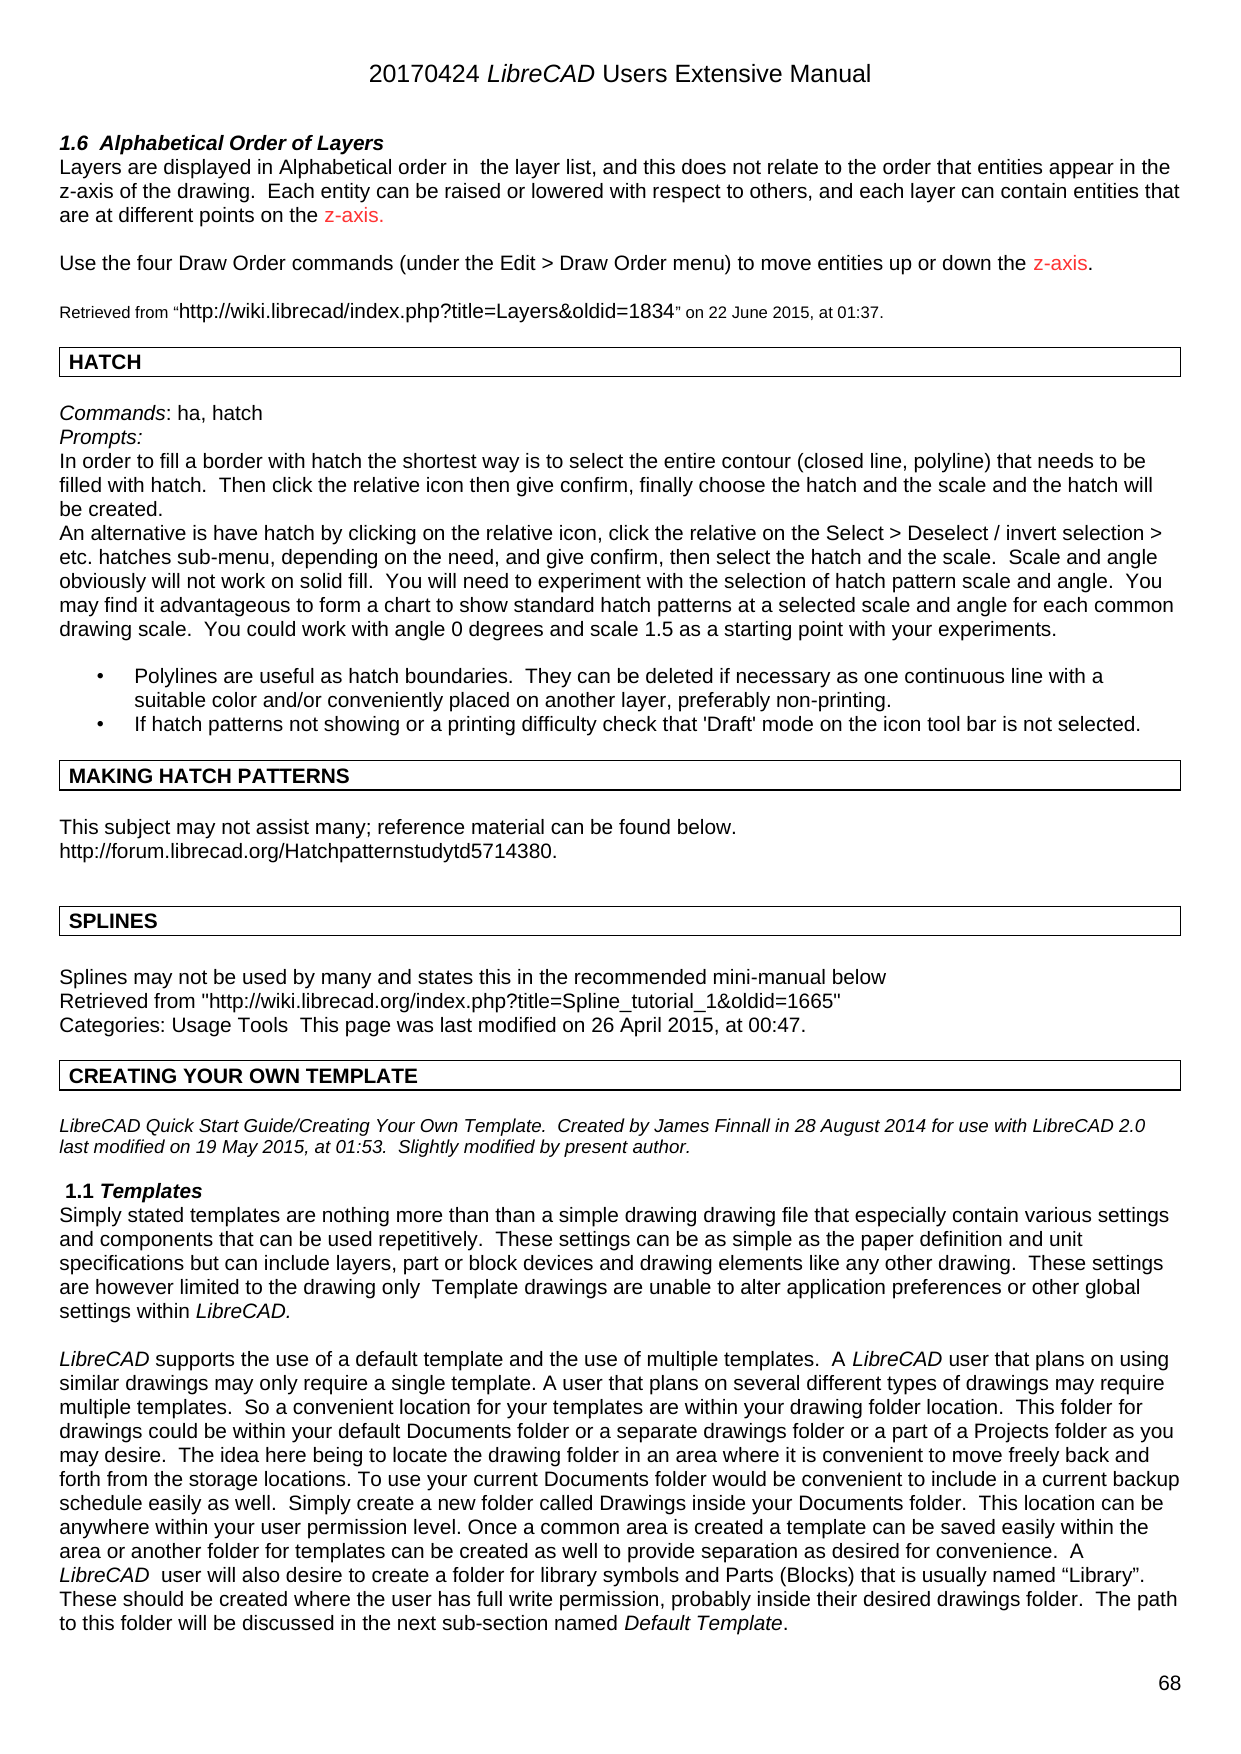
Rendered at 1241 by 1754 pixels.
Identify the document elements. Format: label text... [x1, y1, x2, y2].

text Use the four Draw Order commands (under the Edit > Draw Order menu) to move entities up or down the z-axis. [59, 251, 1181, 275]
text This subject may not assist many; reference material can be found below. [59, 814, 1181, 838]
text Retrieved from "http://wiki.librecad.org/index.php?title=Spline_tutorial_1&oldid=1665" [59, 988, 1181, 1012]
subtitle HATCH [60, 348, 1180, 376]
text In order to fill a border with hatch the shortest way is to select the entire contour (closed line, polyline) that needs to be filled with hatch. Then click the relative icon then give confirm, finally choose the hatch and the scale and the hatch will be created. [59, 449, 1181, 521]
text LibreCAD Quick Start Guide/Creating Your Own Template. Created by James Finnall in 28 August 2014 for use with LibreCAD 2.0 last modified on 19 May 2015, at 01:53. Slightly modified by present author. [59, 1114, 1181, 1158]
subtitle CREATING YOUR OWN TEMPLATE [60, 1061, 1180, 1089]
text Simply stated templates are nothing more than than a simple drawing drawing file that especially contain various settings and components that can be used repetitively. These settings can be as simple as the paper definition and unit specifications but can include layers, part or block devices and drawing elements like any other drawing. These settings are however limited to the drawing only Template drawings are unable to alter application preferences or other global settings within LibreCAD. [59, 1203, 1181, 1323]
subtitle 1.6 Alphabetical Order of Layers [59, 131, 1181, 155]
text Layers are displayed in Alphabetical order in the layer list, and this does not relate to the order that entities appear in the z-axis of the drawing. Each entity can be raised or lowered with respect to others, and each layer can contain entities that are at different points on the z-axis. [59, 155, 1181, 227]
text An alternative is have hatch by clicking on the relative icon, click the relative on the Select > Deselect / invert selection > etc. hatches sub-menu, depending on the need, and give confirm, then select the hatch and the scale. Scale and angle obviously will not work on solid fill. You will need to experiment with the selection of hatch pattern scale and angle. You may find it advantageous to form a chart to show standard hatch patterns at a selected scale and angle for each common drawing scale. You could work with angle 0 degrees and scale 1.5 as a starting point with your experiments. [59, 521, 1181, 640]
text Retrieved from “http://wiki.librecad/index.php?title=Layers&oldid=1834” on 22 June 2015, at 01:37. [59, 299, 1181, 323]
text Commands: ha, hatch [59, 401, 1181, 425]
text http://forum.librecad.org/Hatchpatternstudytd5714380. [59, 838, 1181, 862]
subtitle MAKING HATCH PATTERNS [60, 761, 1180, 789]
subtitle SPLINES [60, 907, 1180, 935]
subtitle Templates [59, 1179, 1181, 1203]
list Polylines are useful as hatch boundaries. They can be deleted if necessary as one continuous line with a suitable color and/or conveniently placed on another layer, preferably non-printing. [97, 664, 1181, 712]
text Splines may not be used by many and states this in the recommended mini-manual below [59, 964, 1181, 988]
list If hatch patterns not showing or a printing difficulty check that 'Draft' mode on the icon tool bar is not selected. [97, 712, 1181, 736]
text Prompts: [59, 425, 1181, 449]
text Categories: Usage Tools This page was last modified on 26 April 2015, at 00:47. [59, 1012, 1181, 1036]
text LibreCAD supports the use of a default template and the use of multiple templates. A LibreCAD user that plans on using similar drawings may only require a single template. A user that plans on several different types of drawings may require multiple templates. So a convenient location for your templates are within your drawing folder location. This folder for drawings could be within your default Documents folder or a separate drawings folder or a part of a Projects folder as you may desire. The idea here being to locate the drawing folder in an area where it is convenient to move freely back and forth from the storage locations. To use your current Documents folder would be convenient to include in a current backup schedule easily as well. Simply create a new folder called Drawings inside your Documents folder. This location can be anywhere within your user permission level. Once a common area is created a template can be saved easily within the area or another folder for templates can be created as well to provide separation as desired for convenience. A LibreCAD user will also desire to create a folder for library symbols and Parts (Blocks) that is usually named “Library”. These should be created where the user has full write permission, probably inside their desired drawings folder. The path to this folder will be discussed in the next sub-section named Default Template. [59, 1347, 1181, 1634]
